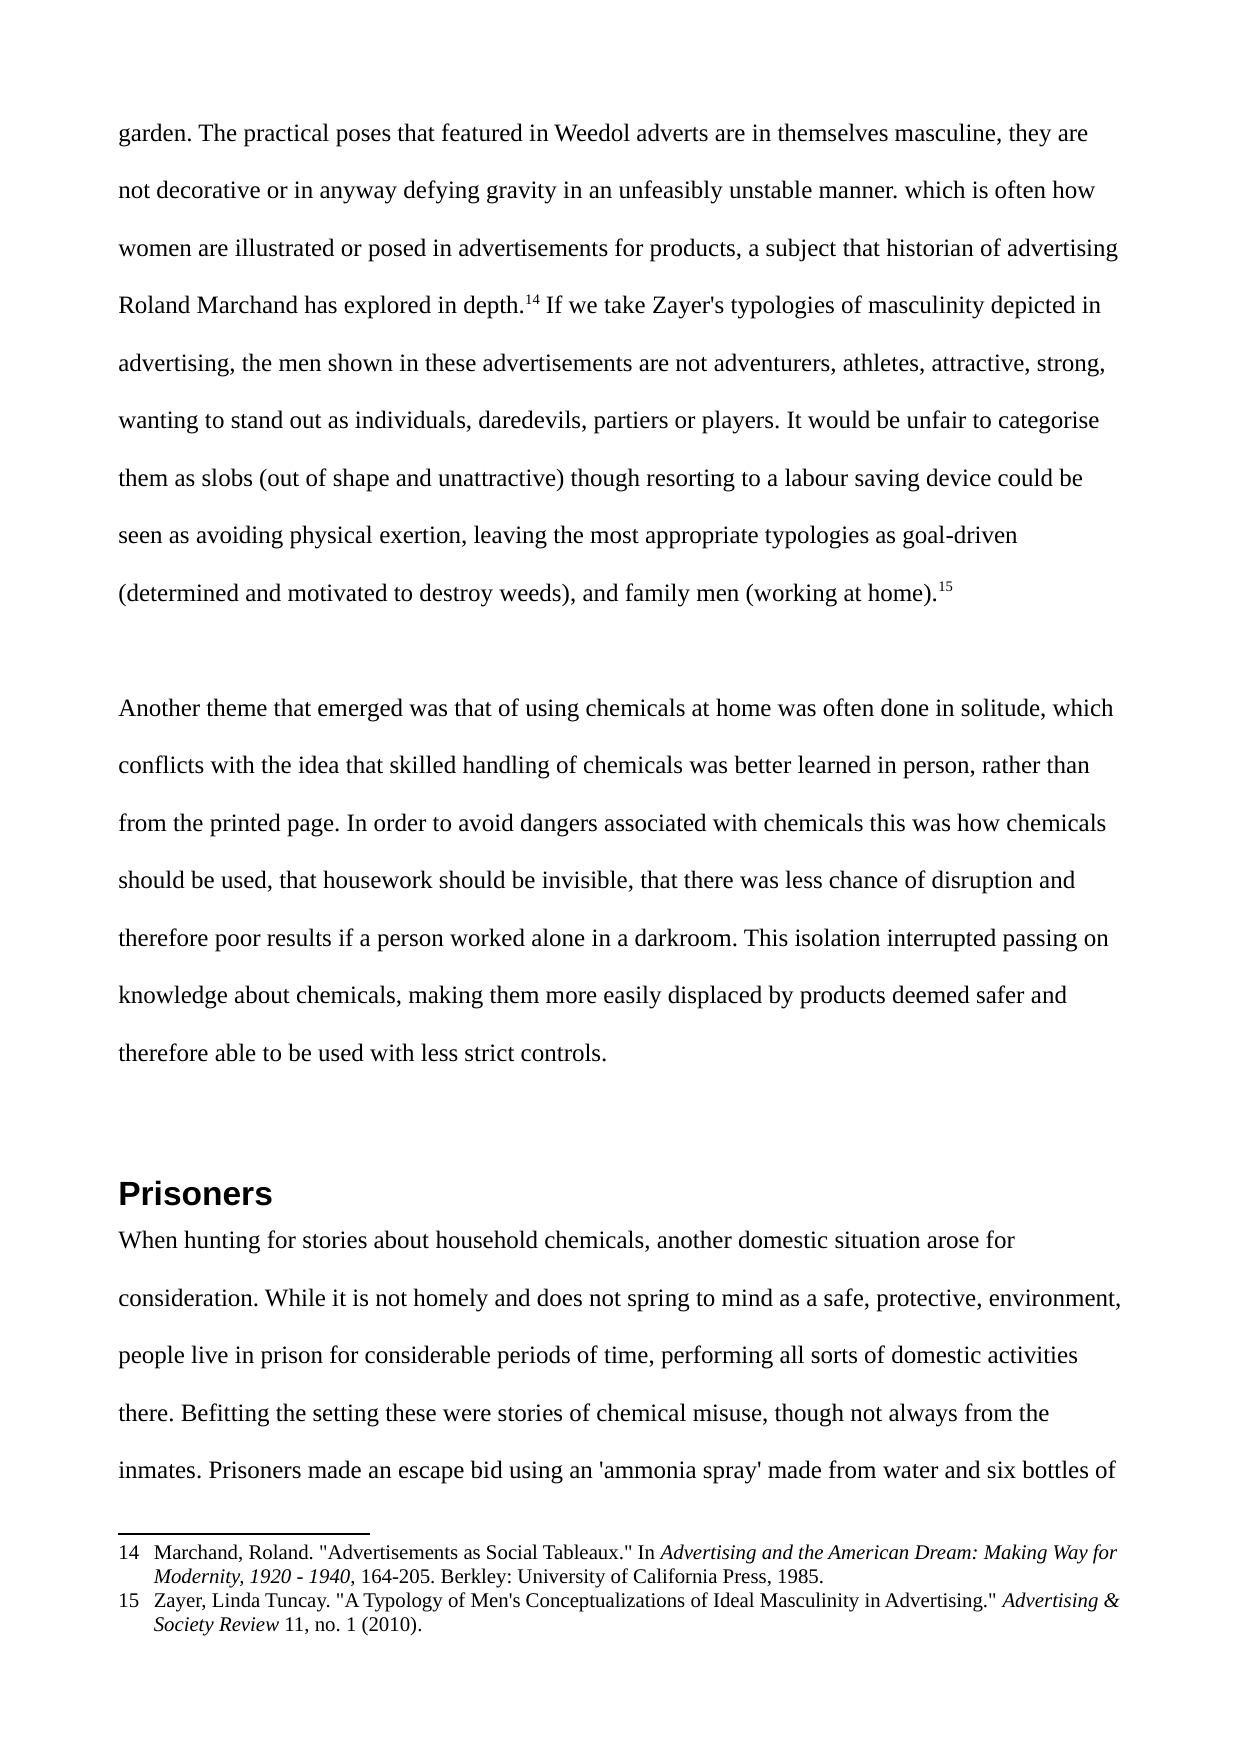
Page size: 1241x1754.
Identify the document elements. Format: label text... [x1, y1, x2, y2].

text Zayer, Linda Tuncay. "A Typology of Men's Conceptualizations of Ideal Masculinity in Advertising." Advertising & Society Review 11, no. 1 (2010). [118, 1588, 1122, 1636]
text When hunting for stories about household chemicals, another domestic situation arose for consideration. While it is not homely and does not spring to mind as a safe, protective, environment, people live in prison for considerable periods of time, performing all sorts of domestic activities there. Befitting the setting these were stories of chemical misuse, though not always from the inmates. Prisoners made an escape bid using an 'ammonia spray' made from water and six bottles of [118, 1225, 1122, 1484]
text Marchand, Roland. "Advertisements as Social Tableaux." In Advertising and the American Dream: Making Way for Modernity, 1920 - 1940, 164-205. Berkley: University of California Press, 1985. [118, 1539, 1122, 1588]
subtitle Prisoners [118, 1174, 1122, 1213]
text Another theme that emerged was that of using chemicals at home was often done in solitude, which conflicts with the idea that skilled handling of chemicals was better learned in person, rather than from the printed page. In order to avoid dangers associated with chemicals this was how chemicals should be used, that housework should be invisible, that there was less chance of disruption and therefore poor results if a person worked alone in a darkroom. This isolation interrupted passing on knowledge about chemicals, making them more easily displaced by products deemed safer and therefore able to be used with less strict controls. [118, 693, 1122, 1067]
text garden. The practical poses that featured in Weedol adverts are in themselves masculine, they are not decorative or in anyway defying gravity in an unfeasibly unstable manner. which is often how women are illustrated or posed in advertisements for products, a subject that historian of advertising Roland Marchand has explored in depth. If we take Zayer's typologies of masculinity depicted in advertising, the men shown in these advertisements are not adventurers, athletes, attractive, strong, wanting to stand out as individuals, daredevils, partiers or players. It would be unfair to categorise them as slobs (out of shape and unattractive) though resorting to a labour saving device could be seen as avoiding physical exertion, leaving the most appropriate typologies as goal-driven (determined and motivated to destroy weeds), and family men (working at home). [118, 118, 1122, 607]
